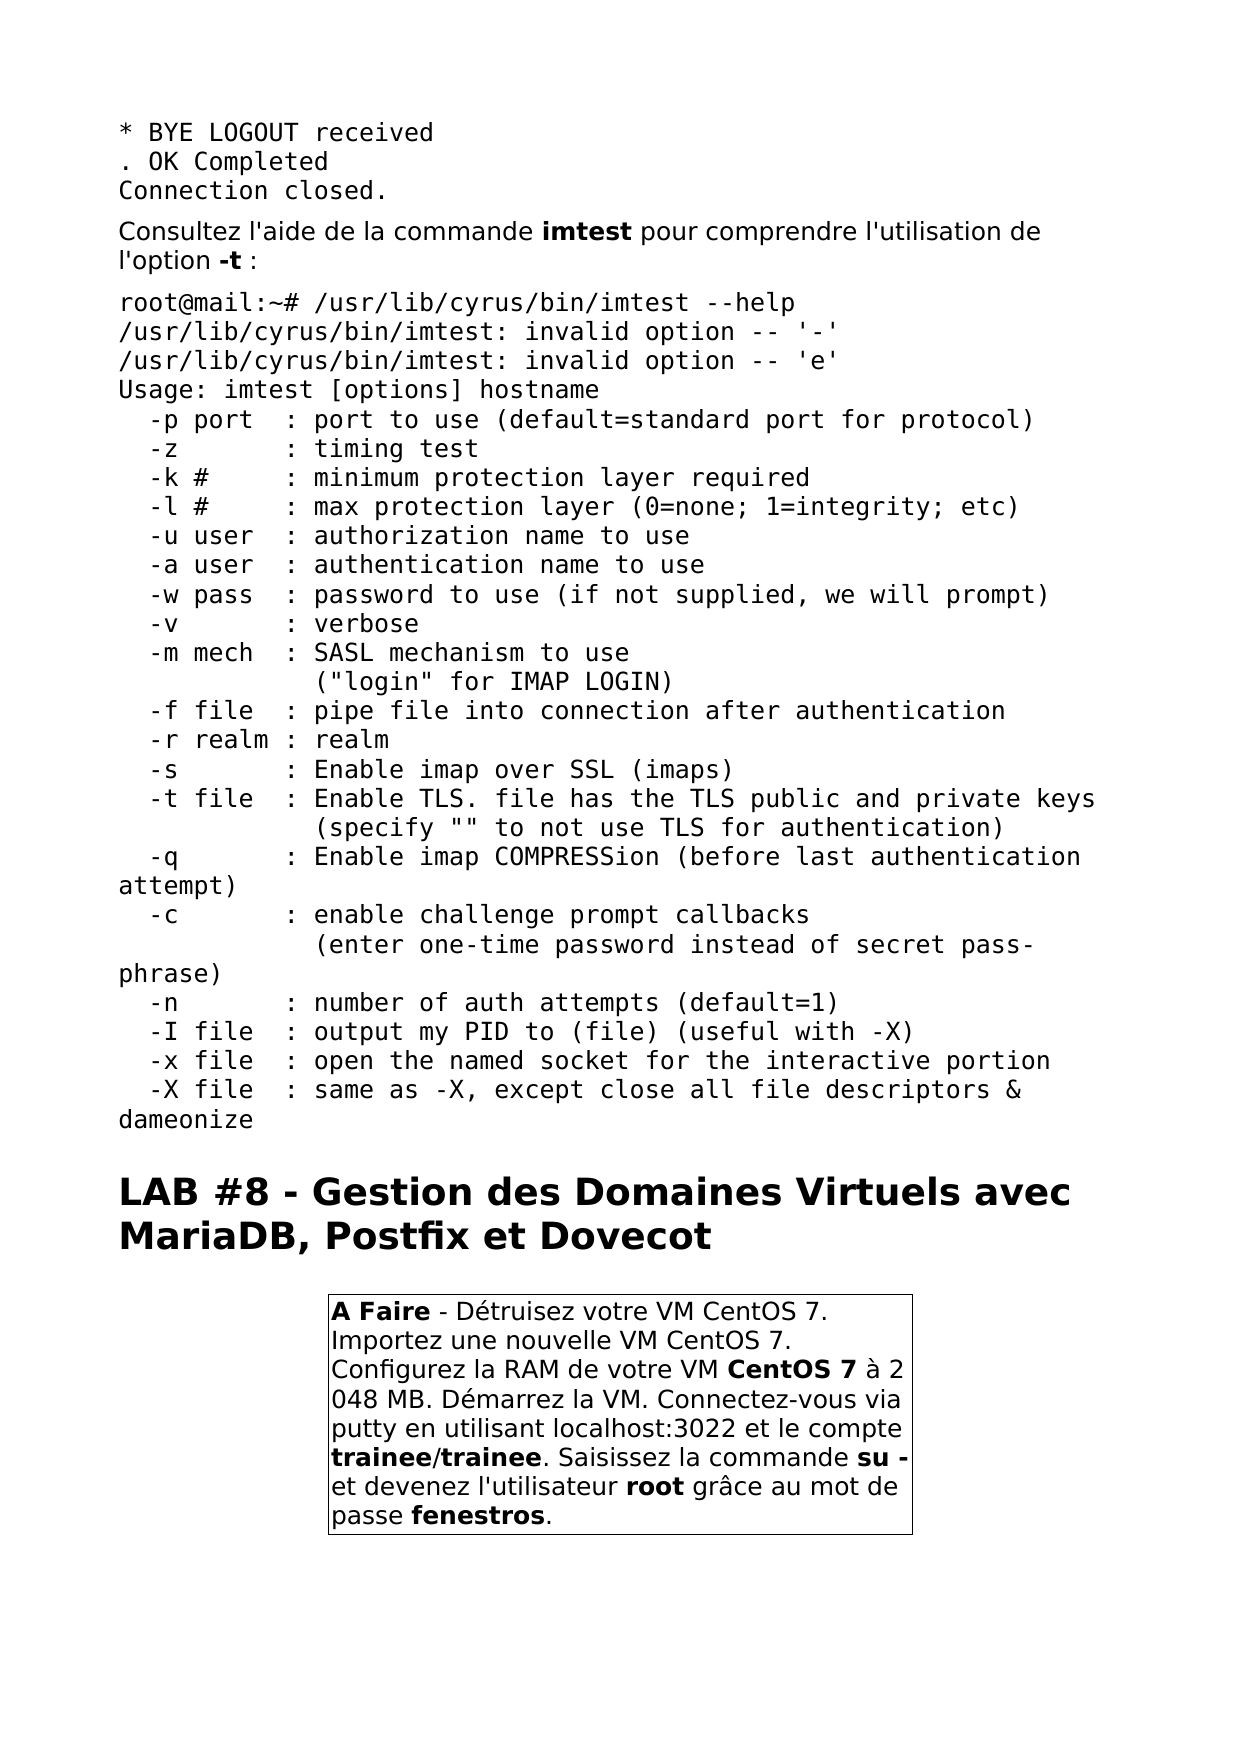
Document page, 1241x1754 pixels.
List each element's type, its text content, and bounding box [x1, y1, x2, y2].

text root@mail:~# /usr/lib/cyrus/bin/imtest --help /usr/lib/cyrus/bin/imtest: invalid option -- '-' /usr/lib/cyrus/bin/imtest: invalid option -- 'e' Usage: imtest [options] hostname -p port : port to use (default=standard port for protocol) -z : timing test -k # : minimum protection layer required -l # : max protection layer (0=none; 1=integrity; etc) -u user : authorization name to use -a user : authentication name to use -w pass : password to use (if not supplied, we will prompt) -v : verbose -m mech : SASL mechanism to use ("login" for IMAP LOGIN) -f file : pipe file into connection after authentication -r realm : realm -s : Enable imap over SSL (imaps) -t file : Enable TLS. file has the TLS public and private keys (specify "" to not use TLS for authentication) -q : Enable imap COMPRESSion (before last authentication attempt) -c : enable challenge prompt callbacks (enter one-time password instead of secret pass-phrase) -n : number of auth attempts (default=1) -I file : output my PID to (file) (useful with -X) -x file : open the named socket for the interactive portion -X file : same as -X, except close all file descriptors & dameonize [118, 288, 1122, 1134]
text * BYE LOGOUT received . OK Completed Connection closed. [118, 118, 1122, 206]
subtitle LAB #8 - Gestion des Domaines Virtuels avec MariaDB, Postfix et Dovecot [118, 1171, 1122, 1258]
text Consultez l'aide de la commande imtest pour comprendre l'utilisation de l'option -t : [118, 217, 1122, 276]
table_header A Faire - Détruisez votre VM CentOS 7. Importez une nouvelle VM CentOS 7. Configurez la RAM de votre VM CentOS 7 à 2 048 MB. Démarrez la VM. Connectez-vous via putty en utilisant localhost:3022 et le compte trainee/trainee. Saisissez la commande su - et devenez l'utilisateur root grâce au mot de passe fenestros. [329, 1295, 912, 1533]
